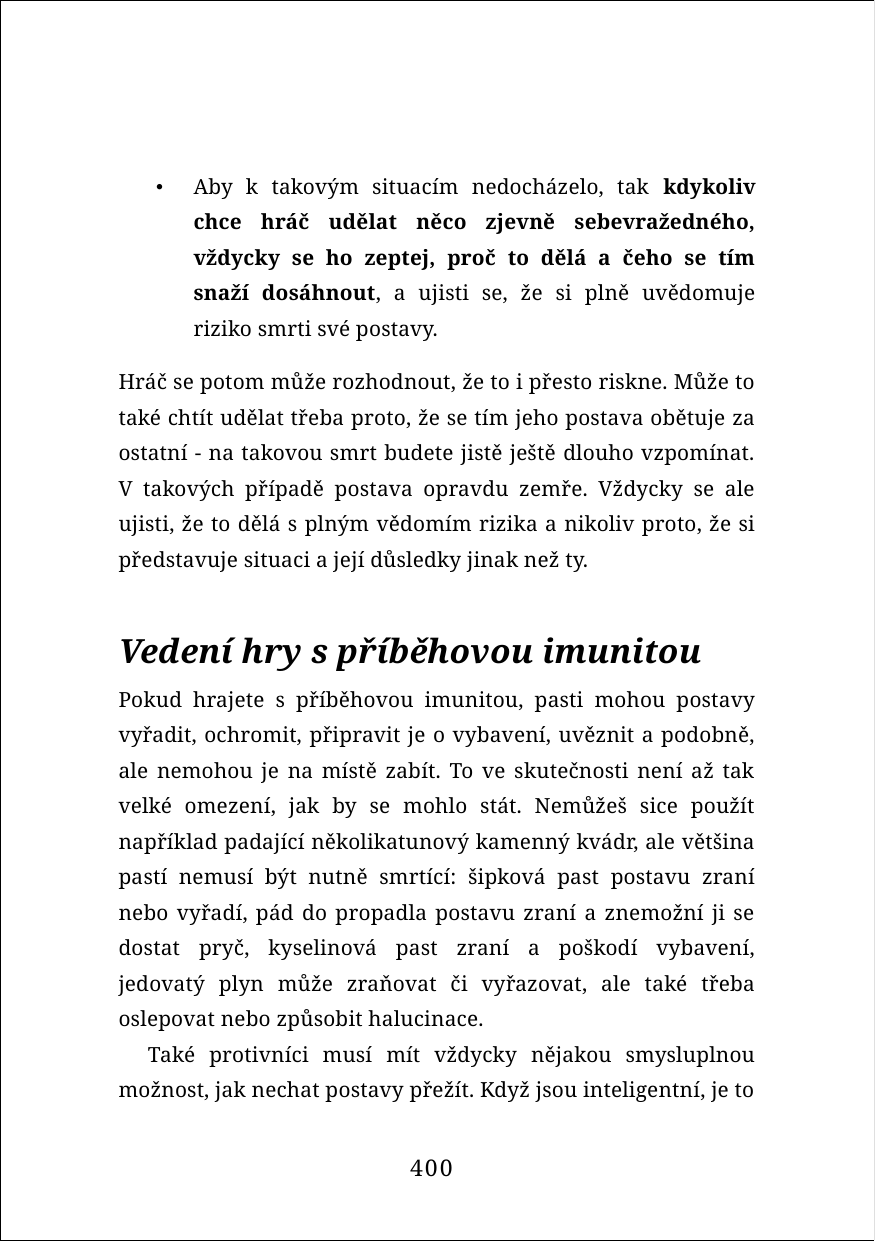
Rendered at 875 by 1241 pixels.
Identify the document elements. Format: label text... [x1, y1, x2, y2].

subtitle Vedení hry s příběhovou imunitou [118, 627, 756, 673]
list Aby k takovým situacím nedocházelo, tak kdykoliv chce hráč udělat něco zjevně sebevražedného, vždycky se ho zeptej, proč to dělá a čeho se tím snaží dosáhnout, a ujisti se, že si plně uvědomuje riziko smrti své postavy. [156, 172, 756, 342]
text Pokud hrajete s příběhovou imunitou, pasti mohou postavy vyřadit, ochromit, připravit je o vybavení, uvěznit a podobně, ale nemohou je na místě zabít. To ve skutečnosti není až tak velké omezení, jak by se mohlo stát. Nemůžeš sice použít například padající několikatunový kamenný kvádr, ale většina pastí nemusí být nutně smrtící: šipková past postavu zraní nebo vyřadí, pád do propadla postavu zraní a znemožní ji se dostat pryč, kyselinová past zraní a poškodí vybavení, jedovatý plyn může zraňovat či vyřazovat, ale také třeba oslepovat nebo způsobit halucinace. Také protivníci musí mít vždycky nějakou smysluplnou možnost, jak nechat postavy přežít. Když jsou inteligentní, je to [118, 685, 756, 1104]
text Hráč se potom může rozhodnout, že to i přesto riskne. Může to také chtít udělat třeba proto, že se tím jeho postava obětuje za ostatní - na takovou smrt budete jistě ještě dlouho vzpomínat. V takových případě postava opravdu zemře. Vždycky se ale ujisti, že to dělá s plným vědomím rizika a nikoliv proto, že si představuje situaci a její důsledky jinak než ty. [118, 367, 756, 573]
